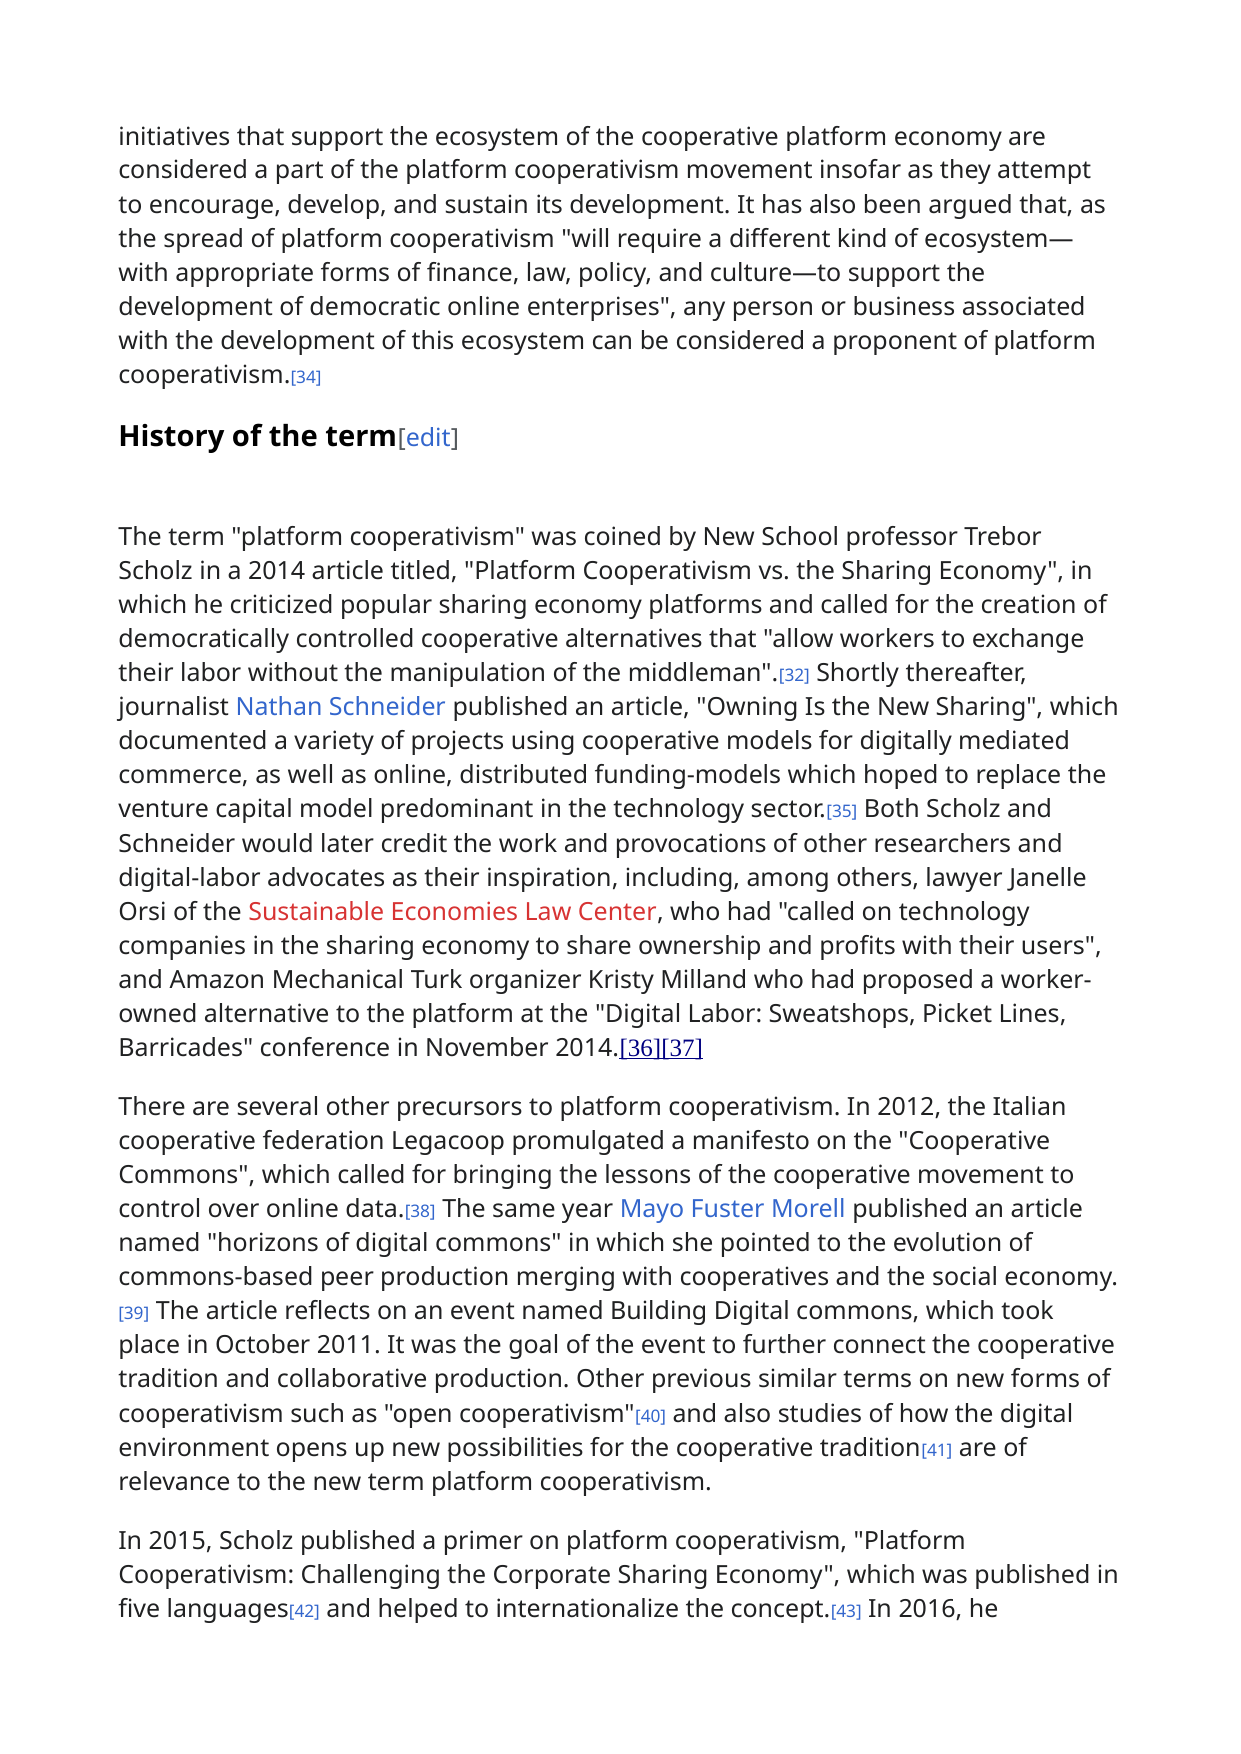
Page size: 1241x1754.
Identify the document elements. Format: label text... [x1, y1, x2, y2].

text initiatives that support the ecosystem of the cooperative platform economy are considered a part of the platform cooperativism movement insofar as they attempt to encourage, develop, and sustain its development. It has also been argued that, as the spread of platform cooperativism "will require a different kind of ecosystem—with appropriate forms of finance, law, policy, and culture—to support the development of democratic online enterprises", any person or business associated with the development of this ecosystem can be considered a proponent of platform cooperativism.[34] [118, 118, 1122, 391]
text The term "platform cooperativism" was coined by New School professor Trebor Scholz in a 2014 article titled, "Platform Cooperativism vs. the Sharing Economy", in which he criticized popular sharing economy platforms and called for the creation of democratically controlled cooperative alternatives that "allow workers to exchange their labor without the manipulation of the middleman".[32] Shortly thereafter, journalist Nathan Schneider published an article, "Owning Is the New Sharing", which documented a variety of projects using cooperative models for digitally mediated commerce, as well as online, distributed funding-models which hoped to replace the venture capital model predominant in the technology sector.[35] Both Scholz and Schneider would later credit the work and provocations of other researchers and digital-labor advocates as their inspiration, including, among others, lawyer Janelle Orsi of the Sustainable Economies Law Center, who had "called on technology companies in the sharing economy to share ownership and profits with their users", and Amazon Mechanical Turk organizer Kristy Milland who had proposed a worker-owned alternative to the platform at the "Digital Labor: Sweatshops, Picket Lines, Barricades" conference in November 2014.[36][37] [118, 519, 1122, 1064]
subtitle History of the term[edit] [118, 416, 1122, 455]
text There are several other precursors to platform cooperativism. In 2012, the Italian cooperative federation Legacoop promulgated a manifesto on the "Cooperative Commons", which called for bringing the lessons of the cooperative movement to control over online data.[38] The same year Mayo Fuster Morell published an article named "horizons of digital commons" in which she pointed to the evolution of commons-based peer production merging with cooperatives and the social economy.[39] The article reflects on an event named Building Digital commons, which took place in October 2011. It was the goal of the event to further connect the cooperative tradition and collaborative production. Other previous similar terms on new forms of cooperativism such as "open cooperativism"[40] and also studies of how the digital environment opens up new possibilities for the cooperative tradition[41] are of relevance to the new term platform cooperativism. [118, 1089, 1122, 1497]
text In 2015, Scholz published a primer on platform cooperativism, "Platform Cooperativism: Challenging the Corporate Sharing Economy", which was published in five languages[42] and helped to internationalize the concept.[43] In 2016, he [118, 1522, 1122, 1624]
